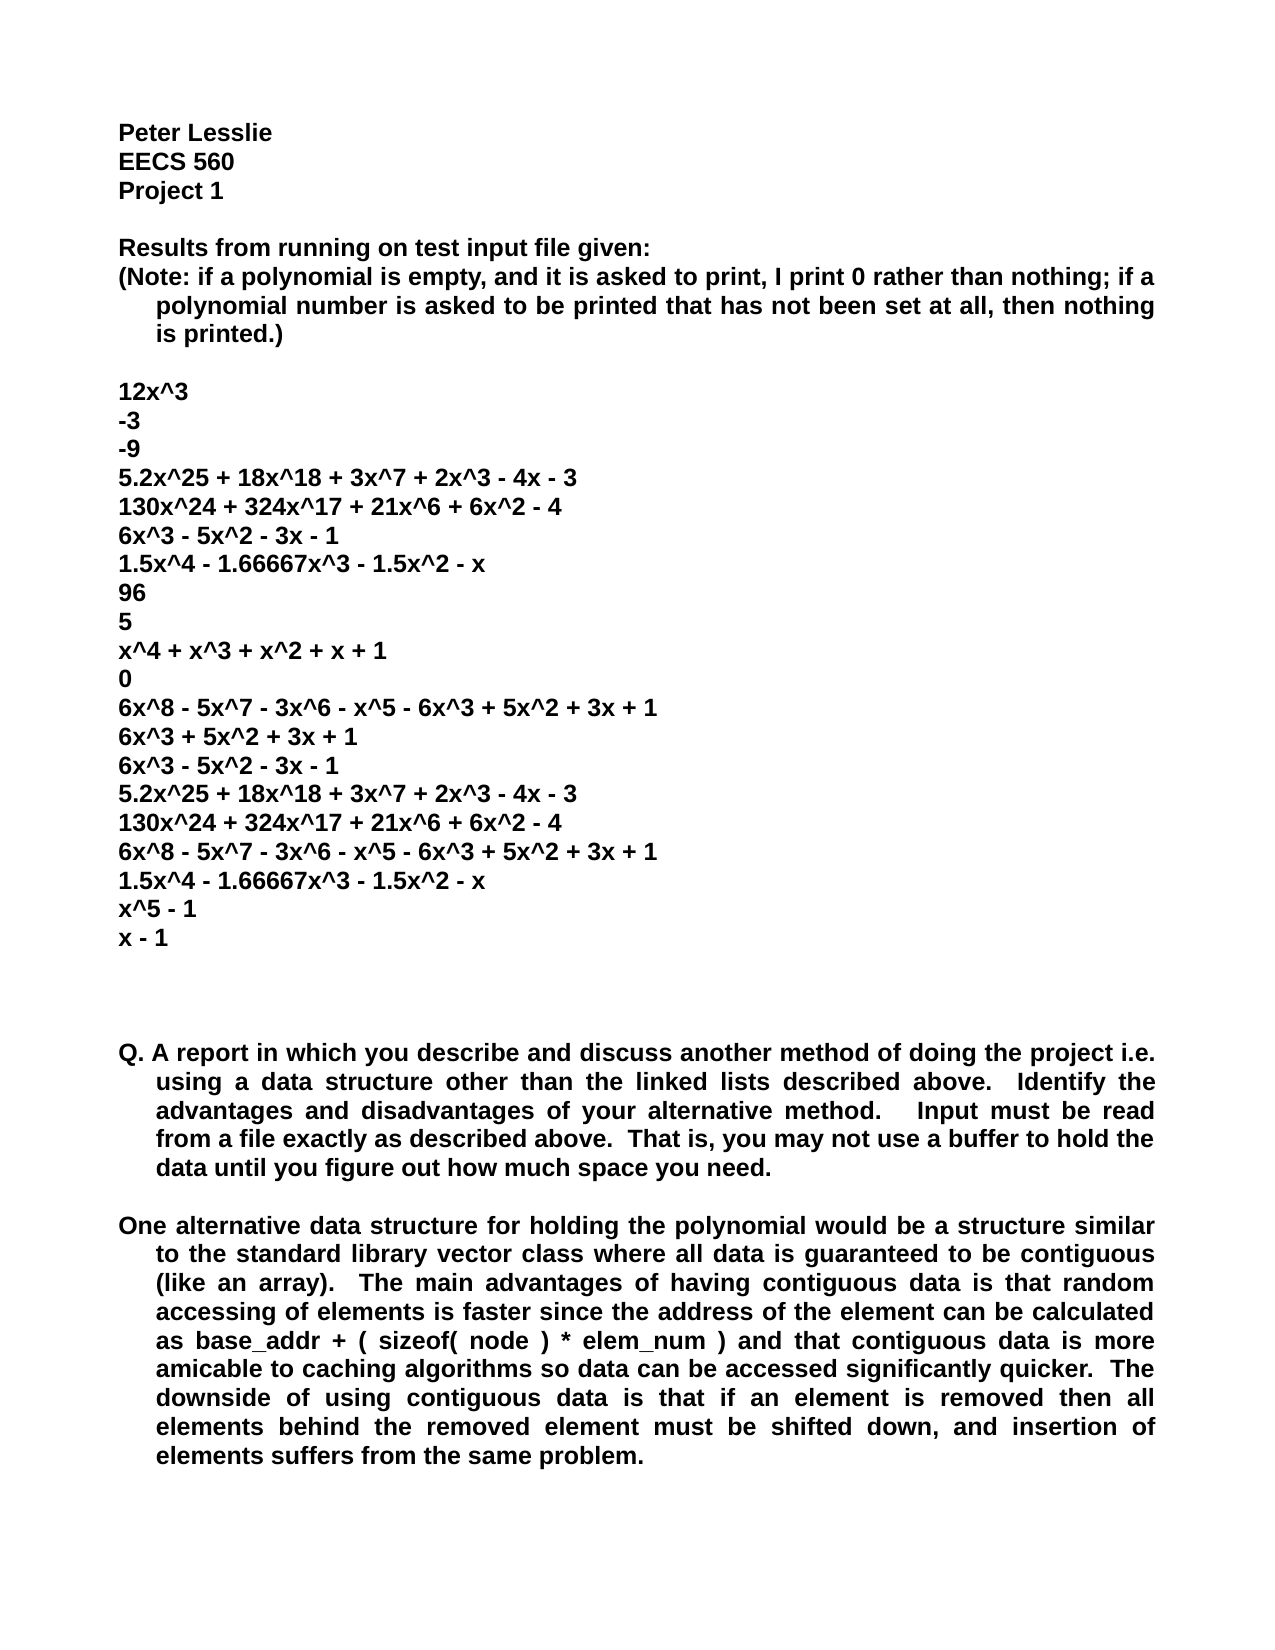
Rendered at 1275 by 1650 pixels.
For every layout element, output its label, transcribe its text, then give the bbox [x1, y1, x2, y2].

text 6x^8 - 5x^7 - 3x^6 - x^5 - 6x^3 + 5x^2 + 3x + 1 [118, 837, 1157, 866]
text 5.2x^25 + 18x^18 + 3x^7 + 2x^3 - 4x - 3 [118, 779, 1157, 808]
text 0 [118, 664, 1157, 693]
text 6x^3 - 5x^2 - 3x - 1 [118, 521, 1157, 549]
text -3 [118, 406, 1157, 434]
text 6x^3 - 5x^2 - 3x - 1 [118, 751, 1157, 779]
text 96 [118, 578, 1157, 607]
text 5.2x^25 + 18x^18 + 3x^7 + 2x^3 - 4x - 3 [118, 463, 1157, 492]
text One alternative data structure for holding the polynomial would be a structure similar to the standard library vector class where all data is guaranteed to be contiguous (like an array). The main advantages of having contiguous data is that random accessing of elements is faster since the address of the element can be calculated as base_addr + ( sizeof( node ) * elem_num ) and that contiguous data is more amicable to caching algorithms so data can be accessed significantly quicker. The downside of using contiguous data is that if an element is removed then all elements behind the removed element must be shifted down, and insertion of elements suffers from the same problem. [118, 1211, 1157, 1469]
text EECS 560 [118, 147, 1157, 176]
text x - 1 [118, 923, 1157, 952]
text 1.5x^4 - 1.66667x^3 - 1.5x^2 - x [118, 549, 1157, 578]
text Q. A report in which you describe and discuss another method of doing the project i.e. using a data structure other than the linked lists described above. Identify the advantages and disadvantages of your alternative method. Input must be read from a file exactly as described above. That is, you may not use a buffer to hold the data until you figure out how much space you need. [118, 1038, 1157, 1182]
text 5 [118, 607, 1157, 636]
text -9 [118, 434, 1157, 463]
text 12x^3 [118, 377, 1157, 406]
text Project 1 [118, 176, 1157, 204]
text x^4 + x^3 + x^2 + x + 1 [118, 636, 1157, 664]
text 1.5x^4 - 1.66667x^3 - 1.5x^2 - x [118, 866, 1157, 894]
text 6x^3 + 5x^2 + 3x + 1 [118, 722, 1157, 751]
text 130x^24 + 324x^17 + 21x^6 + 6x^2 - 4 [118, 492, 1157, 521]
text 130x^24 + 324x^17 + 21x^6 + 6x^2 - 4 [118, 808, 1157, 837]
text 6x^8 - 5x^7 - 3x^6 - x^5 - 6x^3 + 5x^2 + 3x + 1 [118, 693, 1157, 722]
text x^5 - 1 [118, 894, 1157, 923]
text (Note: if a polynomial is empty, and it is asked to print, I print 0 rather than nothing; if a polynomial number is asked to be printed that has not been set at all, then nothing is printed.) [118, 262, 1157, 348]
text Peter Lesslie [118, 118, 1157, 147]
text Results from running on test input file given: [118, 233, 1157, 262]
